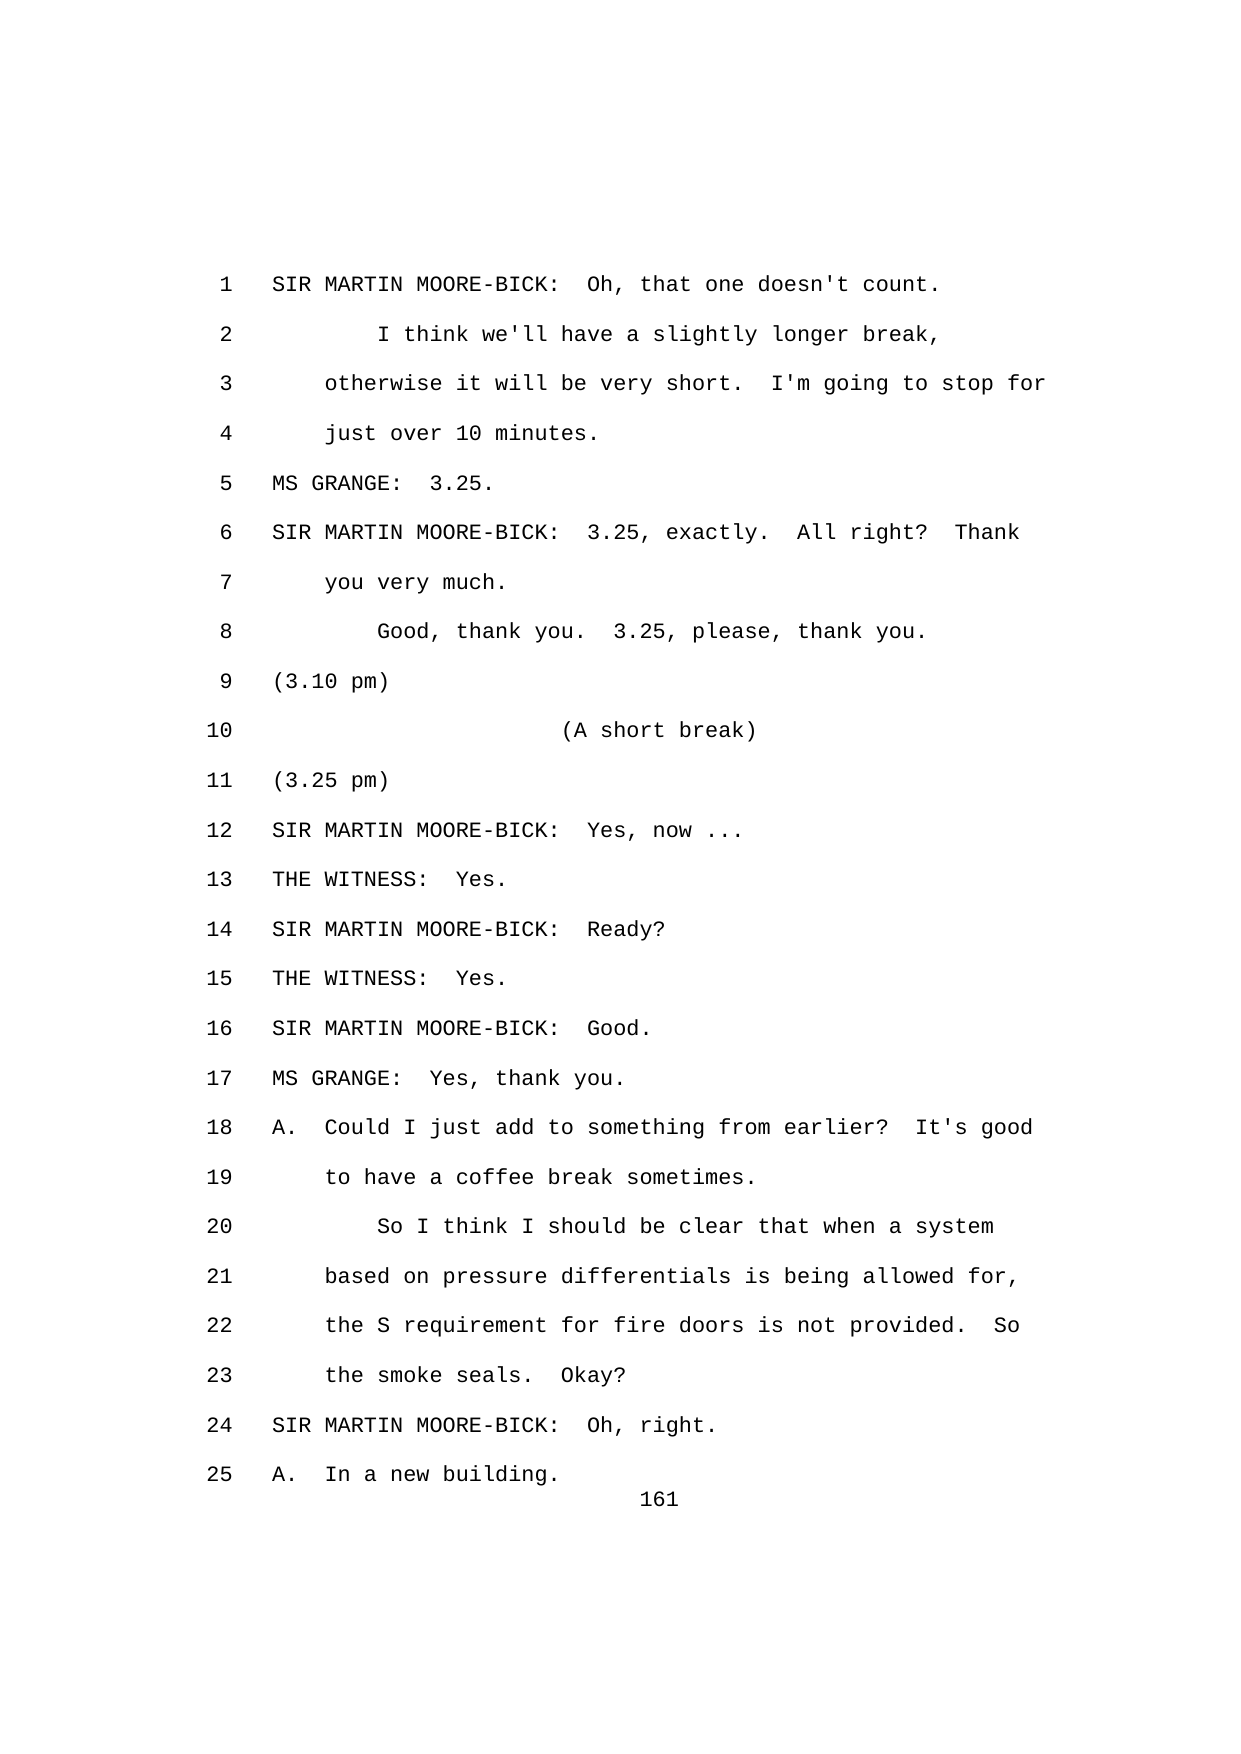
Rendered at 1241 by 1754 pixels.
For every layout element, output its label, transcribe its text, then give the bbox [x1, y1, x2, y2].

text 24 SIR MARTIN MOORE-BICK: Oh, right. [75, 1414, 1165, 1438]
text 5 MS GRANGE: 3.25. [75, 472, 1165, 496]
text 23 the smoke seals. Okay? [75, 1364, 1165, 1389]
text 6 SIR MARTIN MOORE-BICK: 3.25, exactly. All right? Thank [75, 521, 1165, 546]
text 14 SIR MARTIN MOORE-BICK: Ready? [75, 918, 1165, 943]
text 4 just over 10 minutes. [75, 422, 1165, 447]
text 8 Good, thank you. 3.25, please, thank you. [75, 620, 1165, 645]
text 17 MS GRANGE: Yes, thank you. [75, 1067, 1165, 1091]
text 21 based on pressure differentials is being allowed for, [75, 1265, 1165, 1290]
text 10 (A short break) [75, 719, 1165, 744]
text 25 A. In a new building. [75, 1463, 1165, 1488]
text 12 SIR MARTIN MOORE-BICK: Yes, now ... [75, 819, 1165, 843]
text 16 SIR MARTIN MOORE-BICK: Good. [75, 1017, 1165, 1042]
text 7 you very much. [75, 571, 1165, 596]
text 11 (3.25 pm) [75, 769, 1165, 794]
text 13 THE WITNESS: Yes. [75, 868, 1165, 893]
text 9 (3.10 pm) [75, 670, 1165, 695]
text 19 to have a coffee break sometimes. [75, 1166, 1165, 1191]
text 20 So I think I should be clear that when a system [75, 1215, 1165, 1240]
text 22 the S requirement for fire doors is not provided. So [75, 1314, 1165, 1339]
text 3 otherwise it will be very short. I'm going to stop for [75, 372, 1165, 397]
text 1 SIR MARTIN MOORE-BICK: Oh, that one doesn't count. [75, 273, 1165, 298]
text 2 I think we'll have a slightly longer break, [75, 323, 1165, 348]
text 15 THE WITNESS: Yes. [75, 967, 1165, 992]
text 161 [75, 1488, 1165, 1513]
text 18 A. Could I just add to something from earlier? It's good [75, 1116, 1165, 1141]
